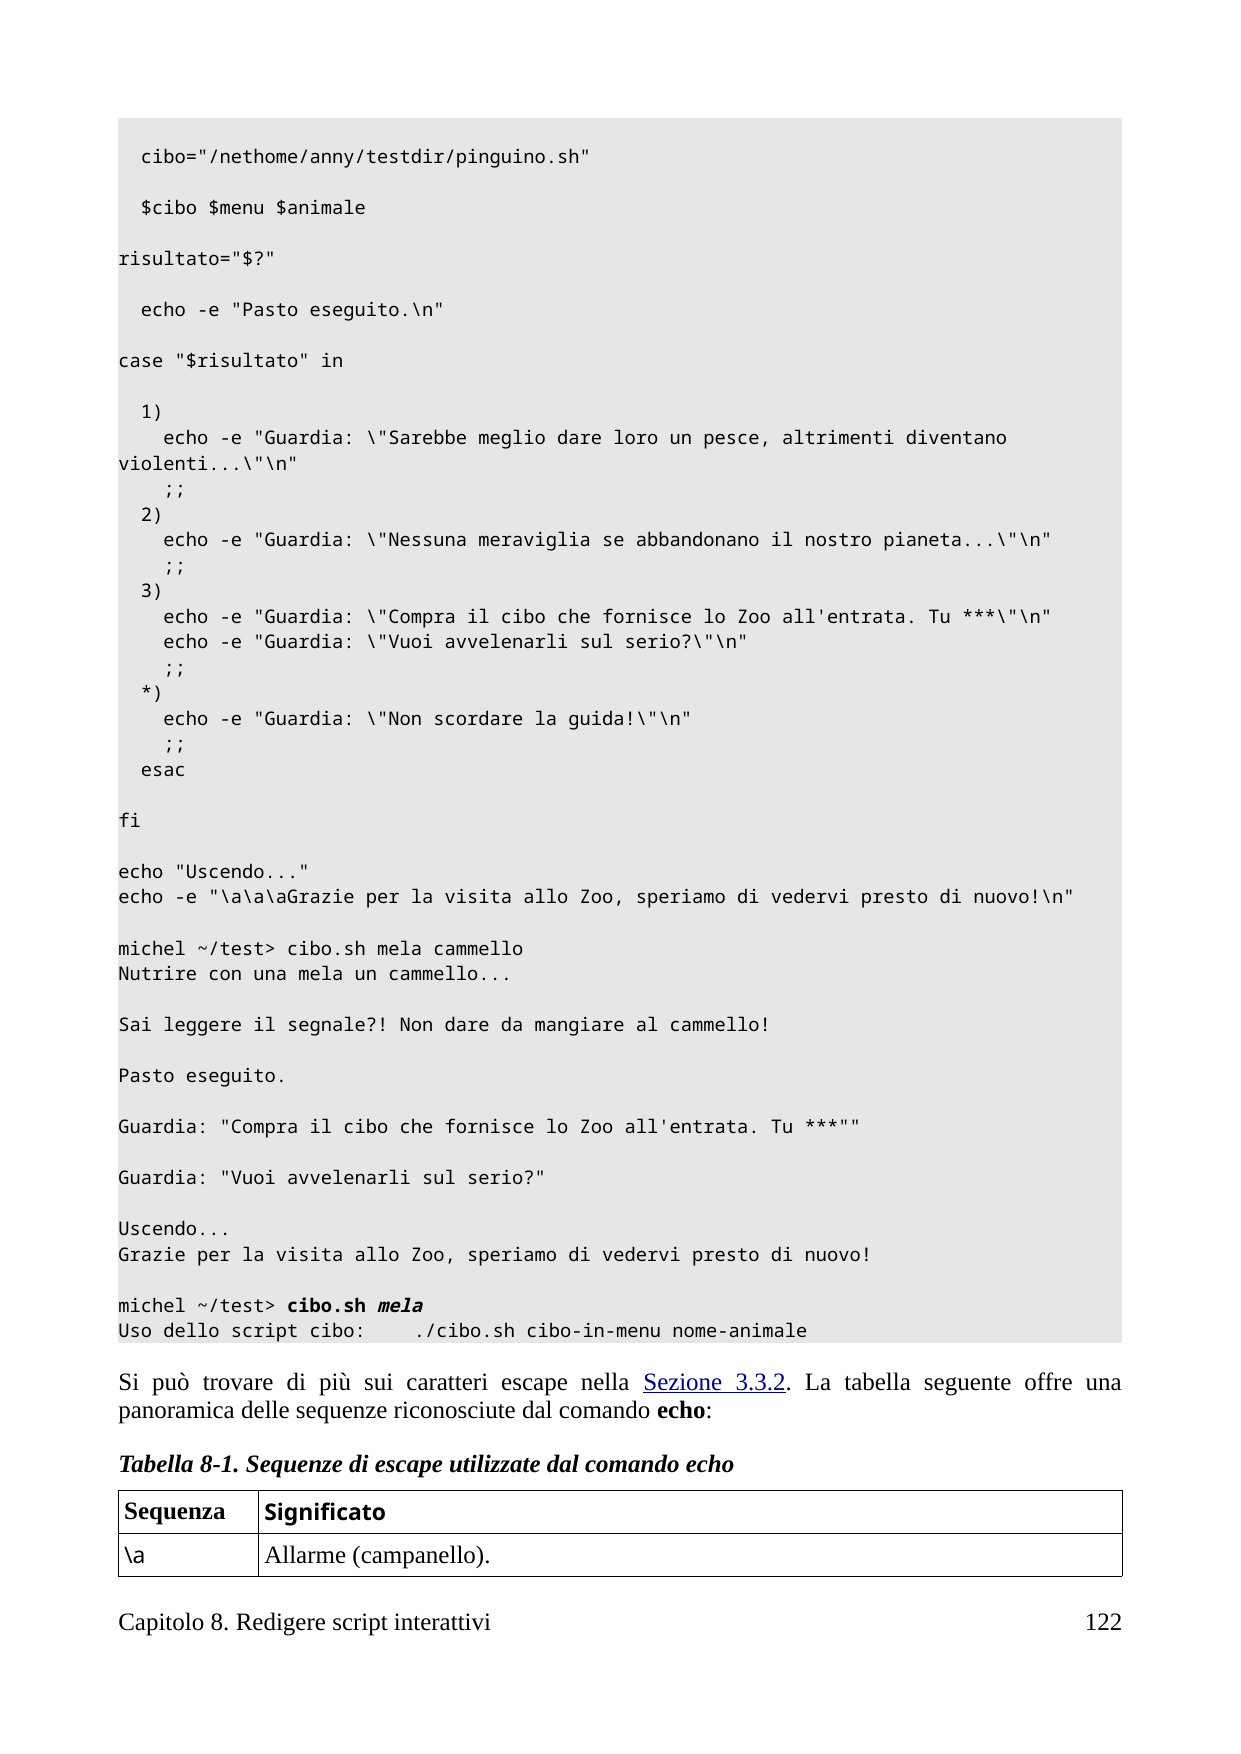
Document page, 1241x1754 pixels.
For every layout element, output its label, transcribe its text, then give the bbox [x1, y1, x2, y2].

text Si può trovare di più sui caratteri escape nella Sezione 3.3.2. La tabella seguente offre una panoramica delle sequenze riconosciute dal comando echo: [118, 1367, 1122, 1424]
text *) [118, 679, 1122, 705]
text fi [118, 807, 1122, 833]
text echo -e "Guardia: \"Compra il cibo che fornisce lo Zoo all'entrata. Tu ***\"\n" [118, 603, 1122, 628]
text 3) [118, 577, 1122, 603]
text $cibo $menu $animale [118, 195, 1122, 220]
text Guardia: "Vuoi avvelenarli sul serio?" [118, 1164, 1122, 1190]
text echo -e "\a\a\aGrazie per la visita allo Zoo, speriamo di vedervi presto di nuovo!\n" [118, 884, 1122, 909]
text michel ~/test> cibo.sh mela cammello [118, 935, 1122, 960]
text echo -e "Pasto eseguito.\n" [118, 297, 1122, 322]
text Sai leggere il segnale?! Non dare da mangiare al cammello! [118, 1011, 1122, 1037]
text 2) [118, 501, 1122, 526]
text 1) [118, 399, 1122, 424]
text michel ~/test> cibo.sh mela [118, 1292, 1122, 1318]
text Uso dello script cibo: ./cibo.sh cibo-in-menu nome-animale [118, 1318, 1122, 1343]
table_cell Allarme (campanello). [259, 1534, 1122, 1576]
text risultato="$?" [118, 246, 1122, 271]
text echo -e "Guardia: \"Sarebbe meglio dare loro un pesce, altrimenti diventano violenti...\"\n" [118, 424, 1122, 475]
text esac [118, 756, 1122, 782]
text case "$risultato" in [118, 348, 1122, 373]
text Guardia: "Compra il cibo che fornisce lo Zoo all'entrata. Tu ***"" [118, 1113, 1122, 1139]
text Pasto eseguito. [118, 1062, 1122, 1088]
table_header Significato [259, 1491, 1122, 1533]
text Grazie per la visita allo Zoo, speriamo di vedervi presto di nuovo! [118, 1241, 1122, 1267]
text echo -e "Guardia: \"Non scordare la guida!\"\n" [118, 705, 1122, 731]
table_header Sequenza [119, 1491, 258, 1533]
text ;; [118, 731, 1122, 756]
text echo "Uscendo..." [118, 858, 1122, 884]
text echo -e "Guardia: \"Nessuna meraviglia se abbandonano il nostro pianeta...\"\n" [118, 526, 1122, 552]
text ;; [118, 475, 1122, 501]
text Uscendo... [118, 1216, 1122, 1241]
text ;; [118, 552, 1122, 577]
text ;; [118, 654, 1122, 679]
text cibo="/nethome/anny/testdir/pinguino.sh" [118, 144, 1122, 169]
text Tabella 8-1. Sequenze di escape utilizzate dal comando echo [118, 1449, 1122, 1478]
text echo -e "Guardia: \"Vuoi avvelenarli sul serio?\"\n" [118, 628, 1122, 654]
text Nutrire con una mela un cammello... [118, 960, 1122, 986]
table_cell \a [119, 1534, 258, 1576]
